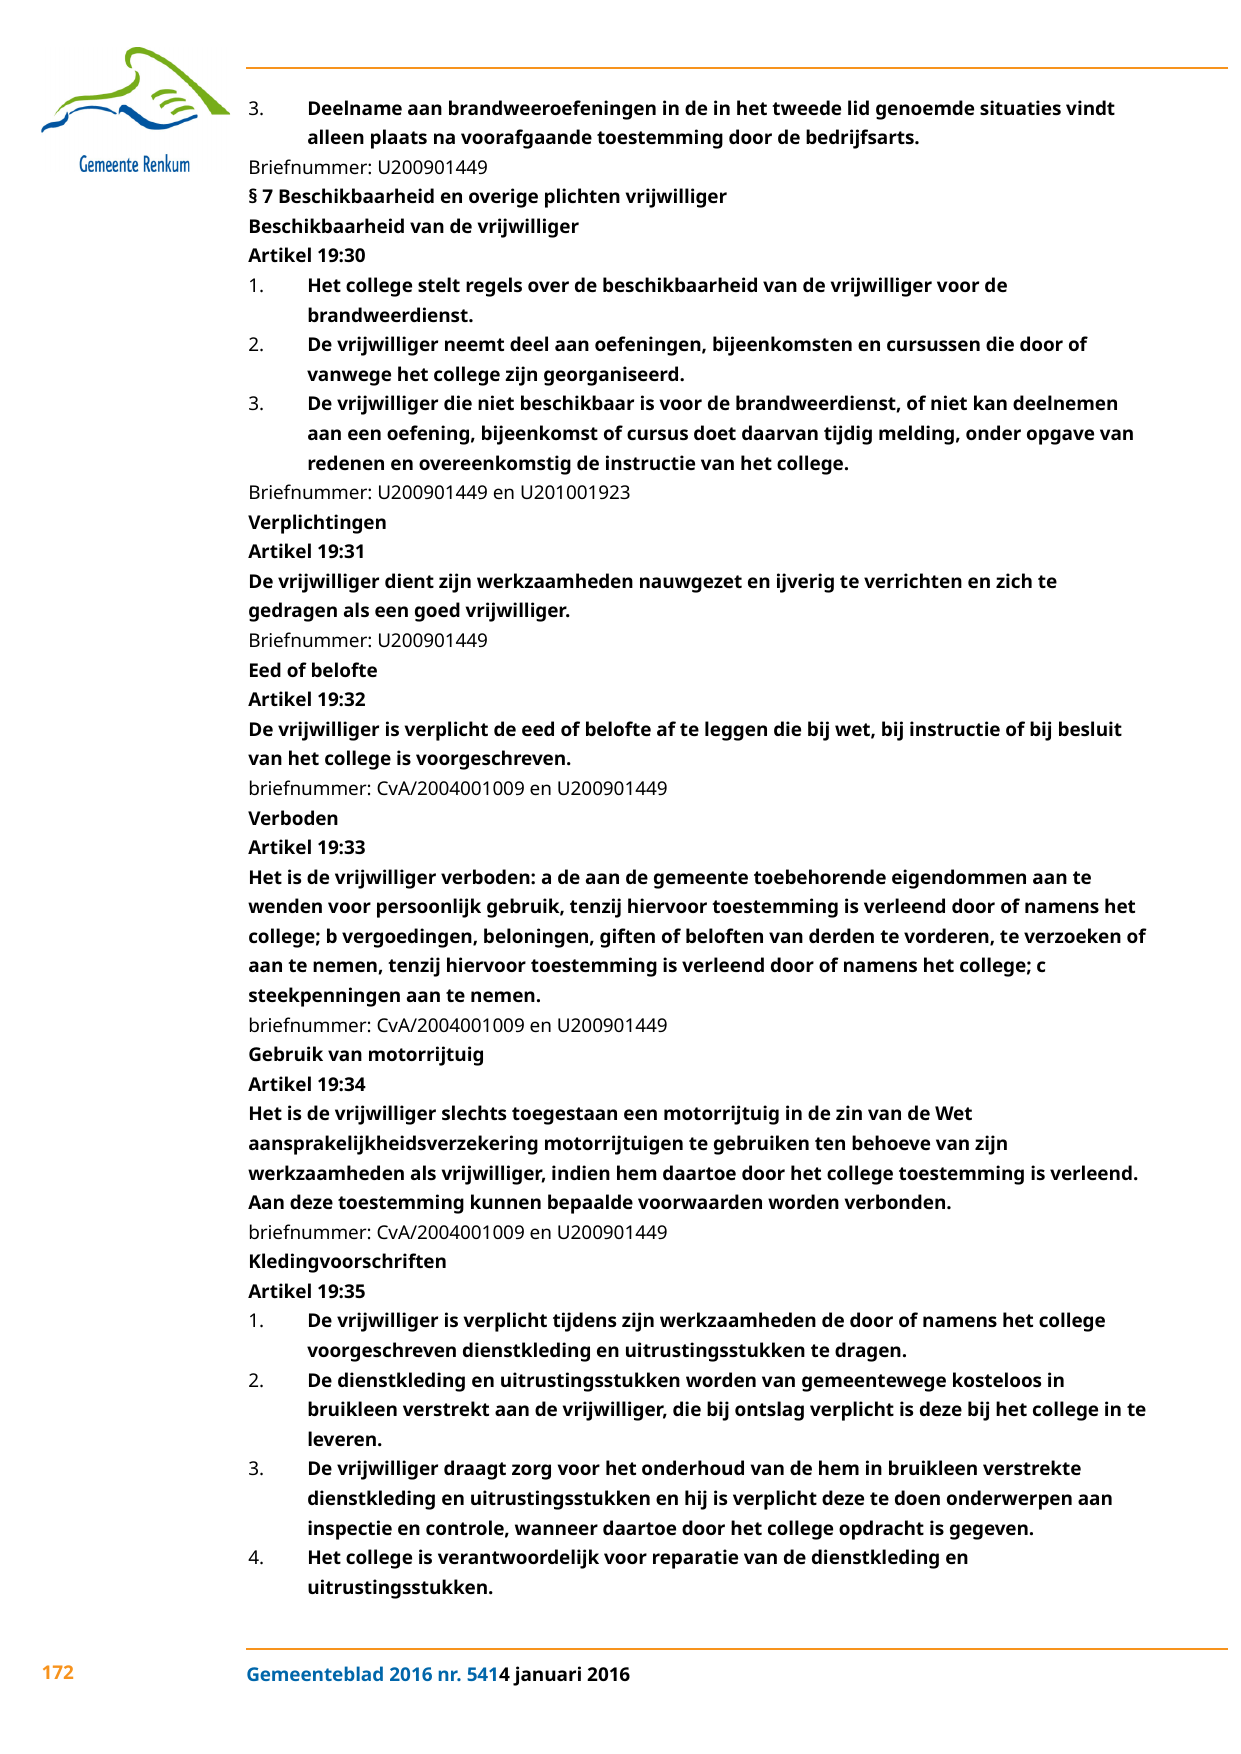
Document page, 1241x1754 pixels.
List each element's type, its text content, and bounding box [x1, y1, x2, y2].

text Artikel 19:30 [248, 243, 1152, 268]
list Deelname aan brandweeroefeningen in de in het tweede lid genoemde situaties vindt alleen plaats na voorafgaande toestemming door de bedrijfsarts. [248, 95, 1152, 150]
text De vrijwilliger dient zijn werkzaamheden nauwgezet en ijverig te verrichten en zich te gedragen als een goed vrijwilliger. [248, 568, 1152, 623]
text Artikel 19:34 [248, 1071, 1152, 1097]
list De vrijwilliger neemt deel aan oefeningen, bijeenkomsten en cursussen die door of vanwege het college zijn georganiseerd. [248, 331, 1152, 387]
text § 7 Beschikbaarheid en overige plichten vrijwilliger [248, 183, 1152, 209]
text Artikel 19:33 [248, 834, 1152, 860]
text Artikel 19:31 [248, 538, 1152, 564]
list De vrijwilliger is verplicht tijdens zijn werkzaamheden de door of namens het college voorgeschreven dienstkleding en uitrustingsstukken te dragen. [248, 1308, 1152, 1363]
list De vrijwilliger draagt zorg voor het onderhoud van de hem in bruikleen verstrekte dienstkleding en uitrustingsstukken en hij is verplicht deze te doen onderwerpen aan inspectie en controle, wanneer daartoe door het college opdracht is gegeven. [248, 1456, 1152, 1541]
list De vrijwilliger die niet beschikbaar is voor de brandweerdienst, of niet kan deelnemen aan een oefening, bijeenkomst of cursus doet daarvan tijdig melding, onder opgave van redenen en overeenkomstig de instructie van het college. [248, 391, 1152, 476]
text Beschikbaarheid van de vrijwilliger [248, 213, 1152, 239]
text Gebruik van motorrijtuig [248, 1041, 1152, 1067]
list De dienstkleding en uitrustingsstukken worden van gemeentewege kosteloos in bruikleen verstrekt aan de vrijwilliger, die bij ontslag verplicht is deze bij het college in te leveren. [248, 1367, 1152, 1452]
text Het is de vrijwilliger slechts toegestaan een motorrijtuig in de zin van de Wet aansprakelijkheidsverzekering motorrijtuigen te gebruiken ten behoeve van zijn werkzaamheden als vrijwilliger, indien hem daartoe door het college toestemming is verleend. Aan deze toestemming kunnen bepaalde voorwaarden worden verbonden. [248, 1101, 1152, 1215]
list Het college is verantwoordelijk voor reparatie van de dienstkleding en uitrustingsstukken. [248, 1544, 1152, 1600]
text Artikel 19:35 [248, 1278, 1152, 1304]
text briefnummer: CvA/2004001009 en U200901449 [248, 775, 1152, 801]
text Het is de vrijwilliger verboden: a de aan de gemeente toebehorende eigendommen aan te wenden voor persoonlijk gebruik, tenzij hiervoor toestemming is verleend door of namens het college; b vergoedingen, beloningen, giften of beloften van derden te vorderen, te verzoeken of aan te nemen, tenzij hiervoor toestemming is verleend door of namens het college; c steekpenningen aan te nemen. [248, 864, 1152, 1008]
text De vrijwilliger is verplicht de eed of belofte af te leggen die bij wet, bij instructie of bij besluit van het college is voorgeschreven. [248, 716, 1152, 771]
text Kledingvoorschriften [248, 1248, 1152, 1274]
text Verplichtingen [248, 509, 1152, 535]
text Verboden [248, 805, 1152, 831]
picture [41, 47, 231, 172]
text Briefnummer: U200901449 [248, 154, 1152, 180]
list Het college stelt regels over de beschikbaarheid van de vrijwilliger voor de brandweerdienst. [248, 272, 1152, 328]
text Briefnummer: U200901449 en U201001923 [248, 479, 1152, 505]
text Artikel 19:32 [248, 686, 1152, 712]
text briefnummer: CvA/2004001009 en U200901449 [248, 1012, 1152, 1038]
text briefnummer: CvA/2004001009 en U200901449 [248, 1219, 1152, 1245]
text Eed of belofte [248, 657, 1152, 683]
text Briefnummer: U200901449 [248, 627, 1152, 653]
